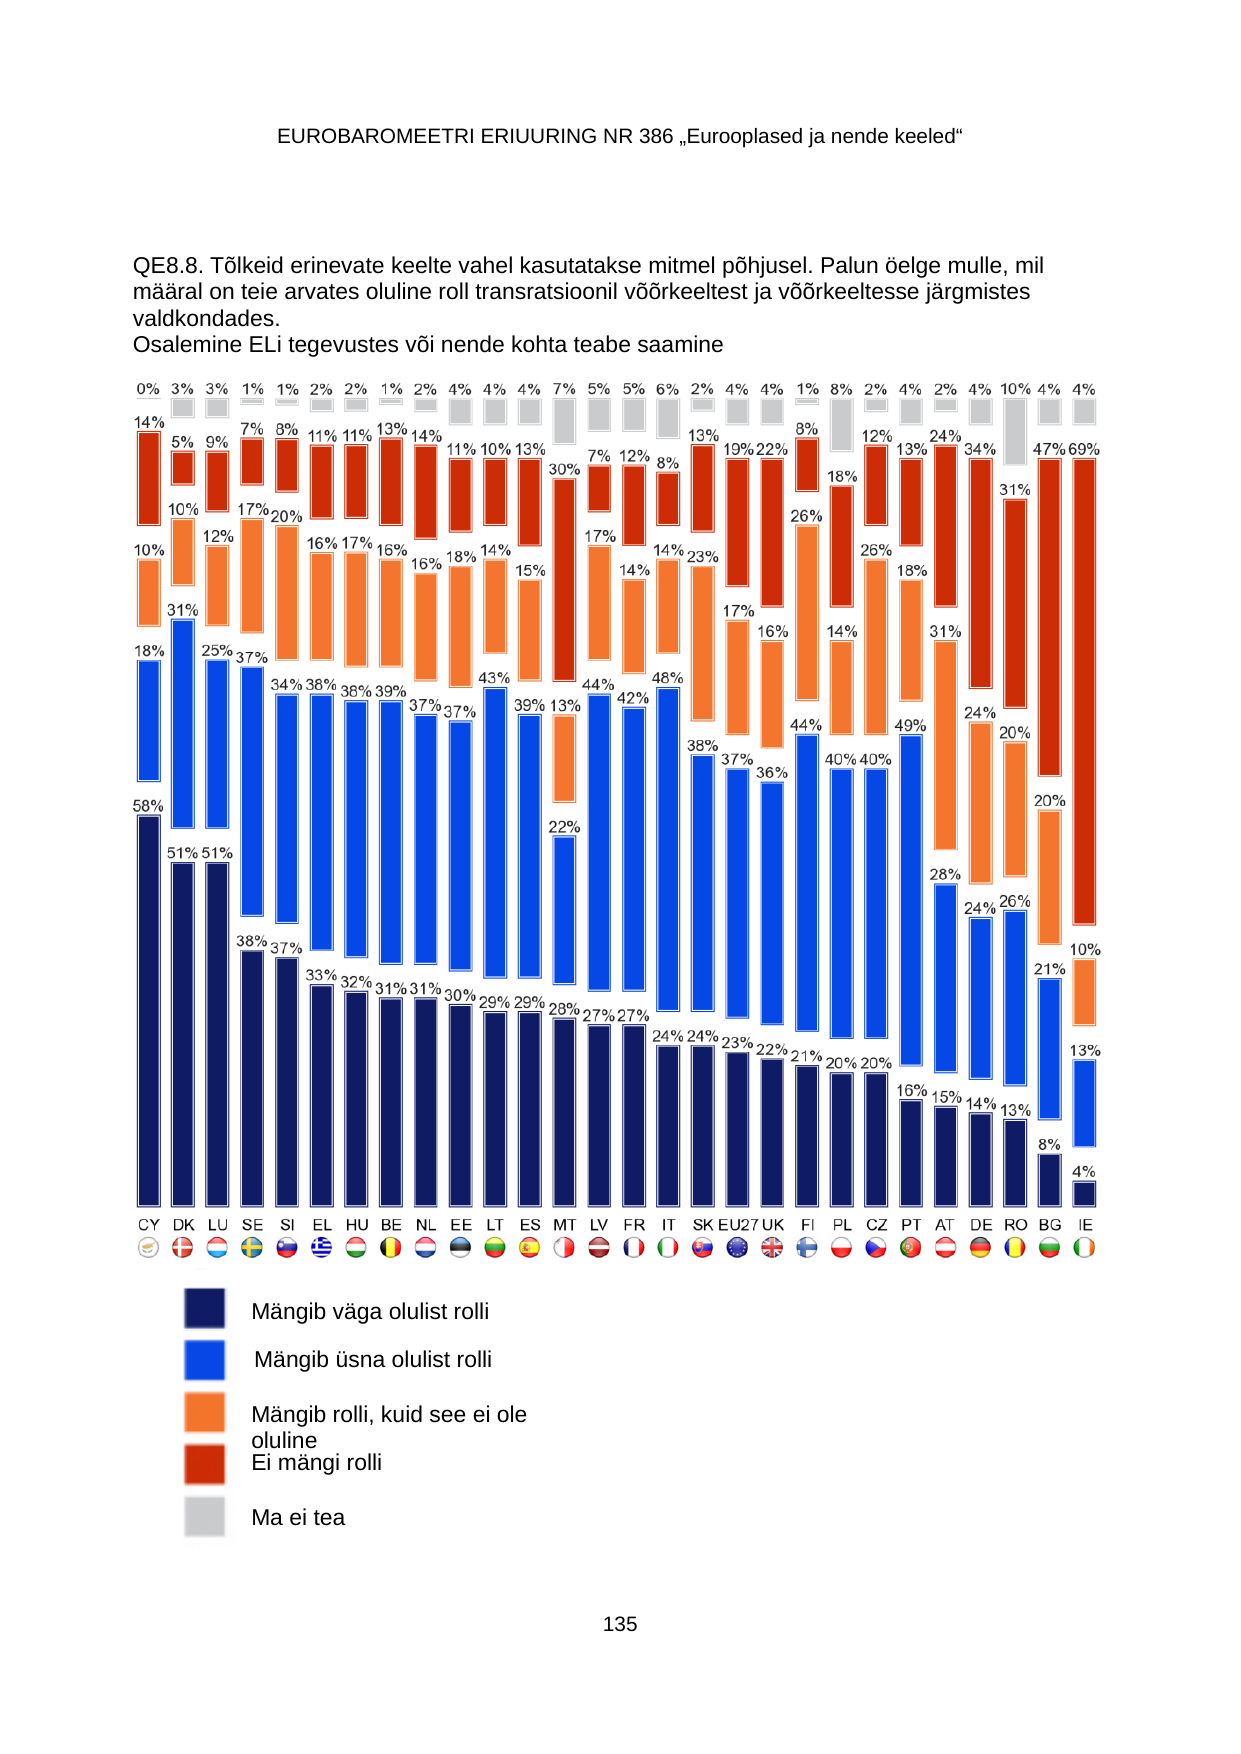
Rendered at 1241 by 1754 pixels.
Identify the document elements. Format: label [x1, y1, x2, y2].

picture [147, 1268, 237, 1552]
picture [118, 370, 1109, 1263]
